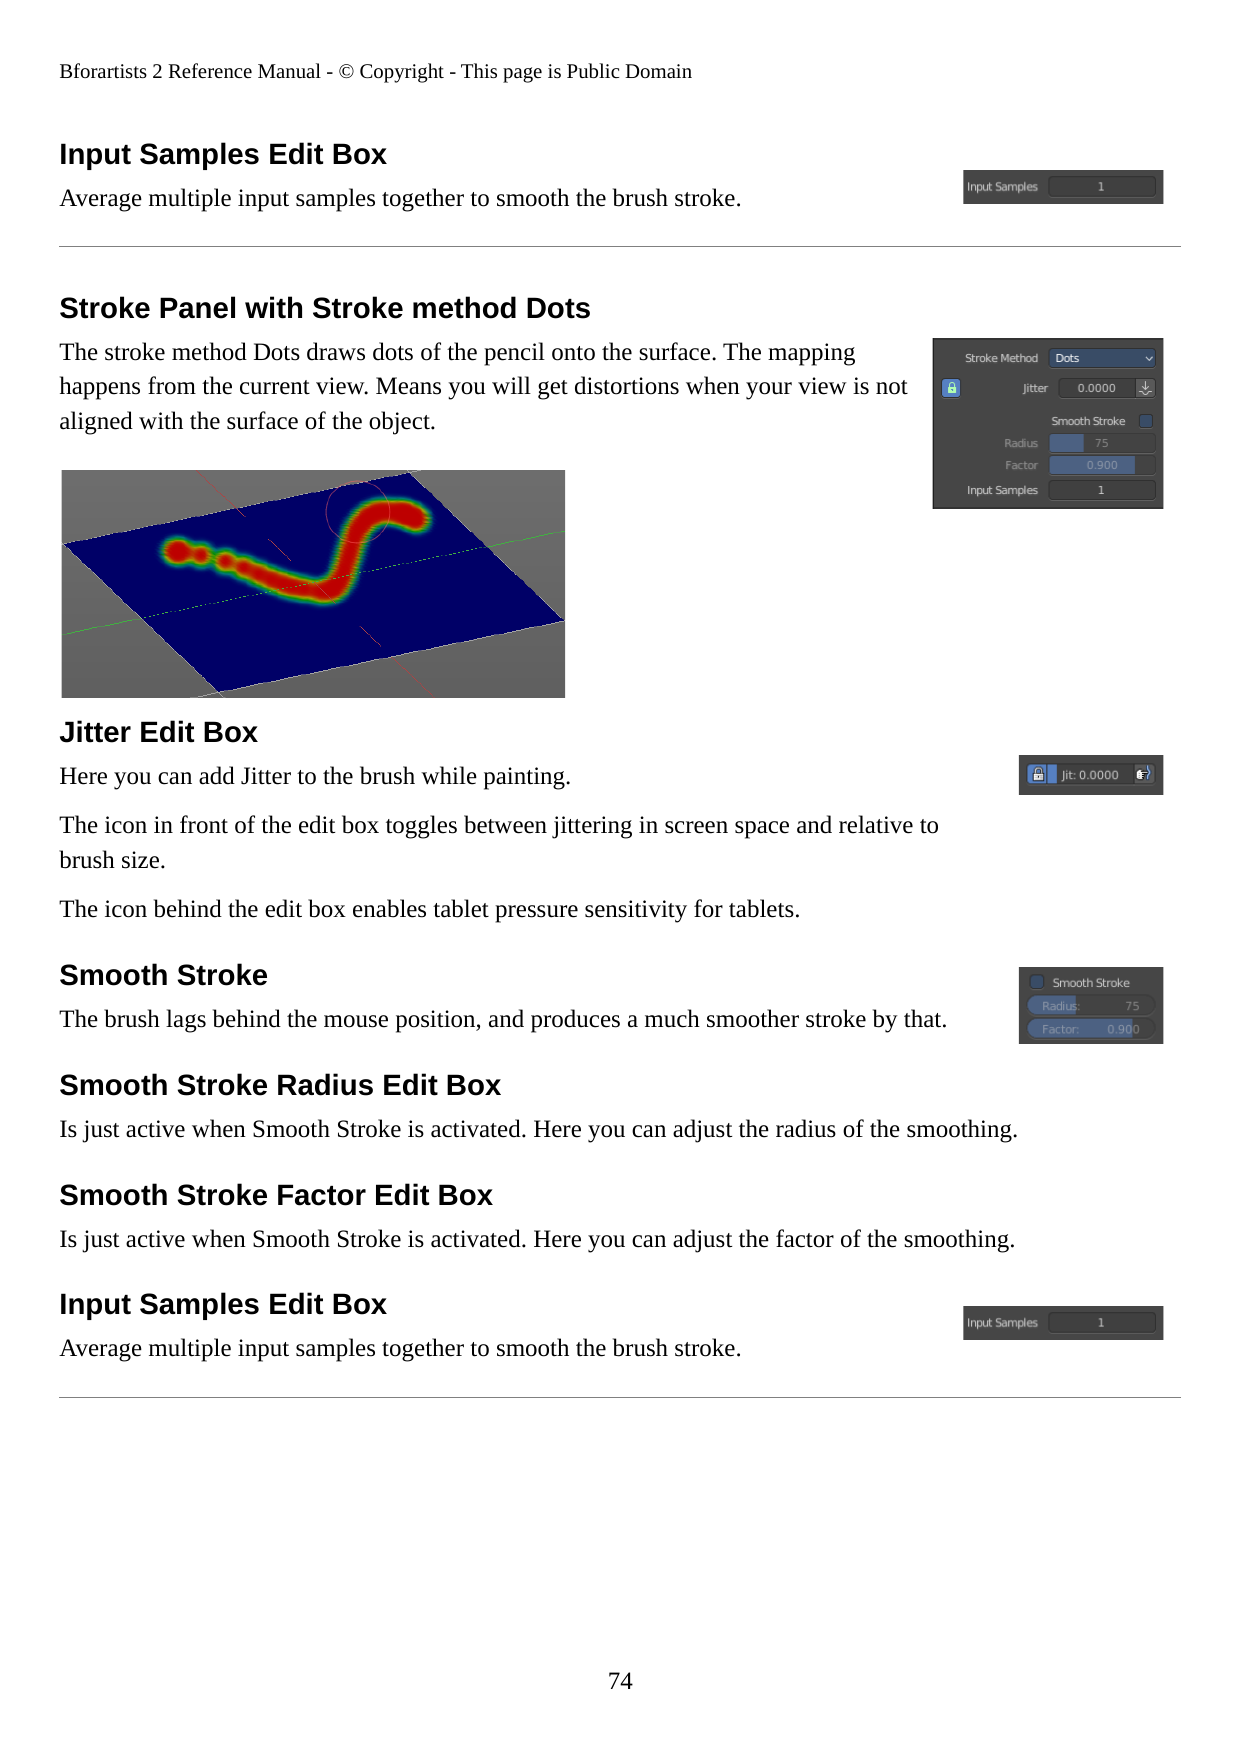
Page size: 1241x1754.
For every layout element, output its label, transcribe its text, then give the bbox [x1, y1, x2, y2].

picture [1018, 755, 1164, 795]
picture [61, 470, 566, 698]
subtitle Smooth Stroke Radius Edit Box [59, 1067, 1181, 1101]
picture [932, 338, 1164, 509]
text The brush lags behind the mouse position, and produces a much smoother stroke by that. [59, 1004, 1018, 1033]
text Is just active when Smooth Stroke is activated. Here you can adjust the radius of the smoothing. [59, 1114, 1181, 1142]
subtitle Smooth Stroke [59, 958, 1181, 991]
picture [963, 1306, 1164, 1340]
text Is just active when Smooth Stroke is activated. Here you can adjust the factor of the smoothing. [59, 1224, 1181, 1252]
subtitle Jitter Edit Box [59, 698, 1181, 749]
text The icon in front of the edit box toggles between jittering in screen space and relative to brush size. [59, 810, 1181, 874]
text Here you can add Jitter to the brush while painting. [59, 761, 1018, 790]
text Average multiple input samples together to smooth the brush stroke. [59, 183, 1181, 212]
subtitle Smooth Stroke Factor Edit Box [59, 1177, 1181, 1211]
picture [1018, 967, 1164, 1044]
subtitle Input Samples Edit Box [59, 1287, 1181, 1321]
picture [963, 170, 1164, 204]
text The icon behind the edit box enables tablet pressure sensitivity for tablets. [59, 894, 1181, 923]
text Average multiple input samples together to smooth the brush stroke. [59, 1333, 1181, 1362]
subtitle Stroke Panel with Stroke method Dots [59, 291, 1181, 324]
subtitle Input Samples Edit Box [59, 137, 1181, 170]
text The stroke method Dots draws dots of the pencil onto the surface. The mapping happens from the current view. Means you will get distortions when your view is not aligned with the surface of the object. [59, 337, 1181, 435]
